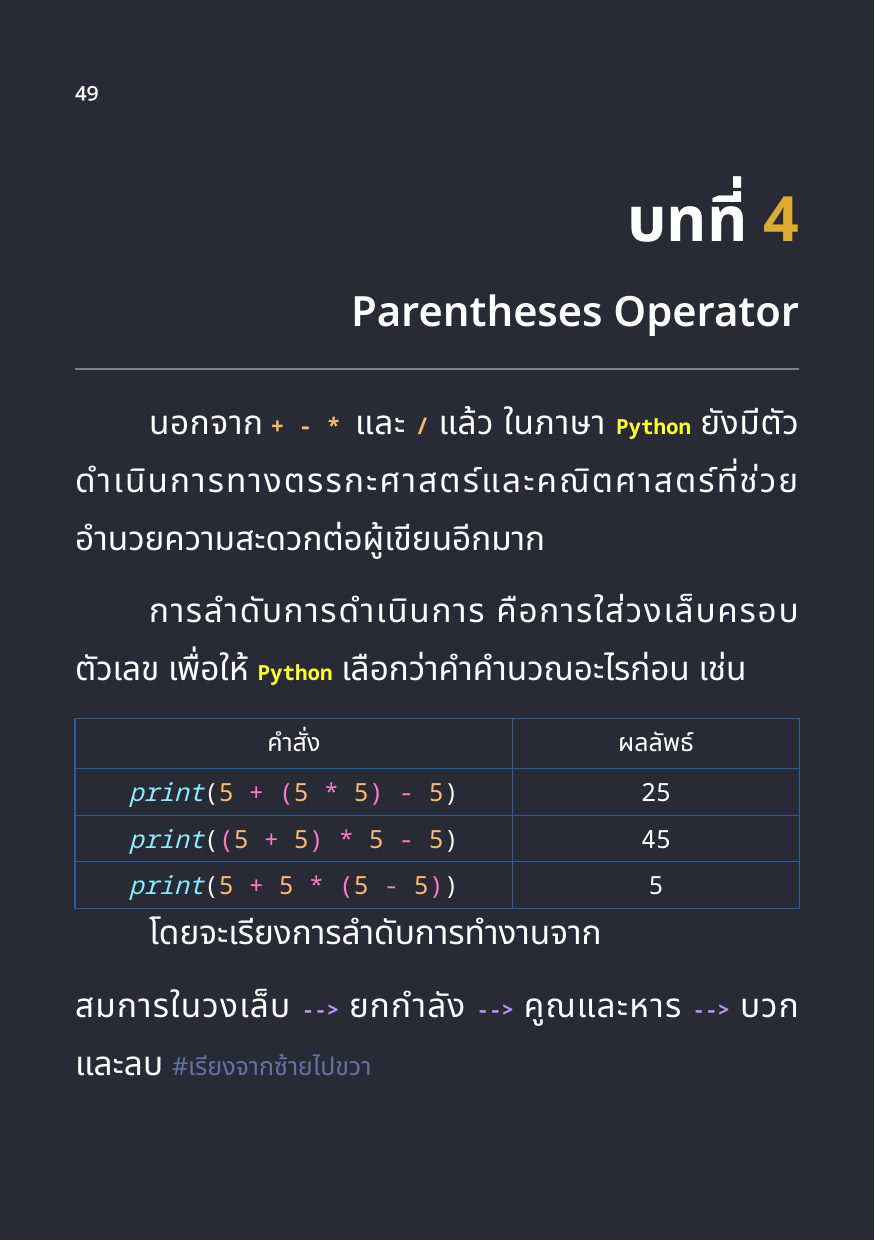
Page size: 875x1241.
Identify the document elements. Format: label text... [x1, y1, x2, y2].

table_cell 25 [513, 769, 799, 815]
table_header ผลลัพธ์ [513, 719, 799, 768]
table_header คำสั่ง [76, 719, 512, 768]
table_cell print(5 + (5 * 5) - 5) [76, 769, 512, 815]
table_cell print((5 + 5) * 5 - 5) [76, 816, 512, 861]
subtitle บทที่ 4 [134, 175, 799, 270]
subtitle Parentheses Operator [134, 282, 799, 339]
table_cell 45 [513, 816, 799, 861]
text โดยจะเรียงการลำดับการทำงานจาก [75, 909, 799, 959]
table_cell print(5 + 5 * (5 - 5)) [76, 862, 512, 908]
table_cell 5 [513, 862, 799, 908]
text สมการในวงเล็บ --> ยกกำลัง --> คูณและหาร --> บวกและลบ #เรียงจากซ้ายไปขวา [75, 982, 799, 1090]
text การลำดับการดำเนินการ คือการใส่วงเล็บครอบตัวเลข เพื่อให้ Python เลือกว่าคำคำนวณอะไรก่อน เช่น [75, 587, 799, 696]
text นอกจาก + - * และ / แล้ว ในภาษา Python ยังมีตัวดำเนินการทางตรรกะศาสตร์และคณิตศาสตร์ที่ช่วยอำนวยความสะดวกต่อผู้เขียนอีกมาก [75, 398, 799, 565]
